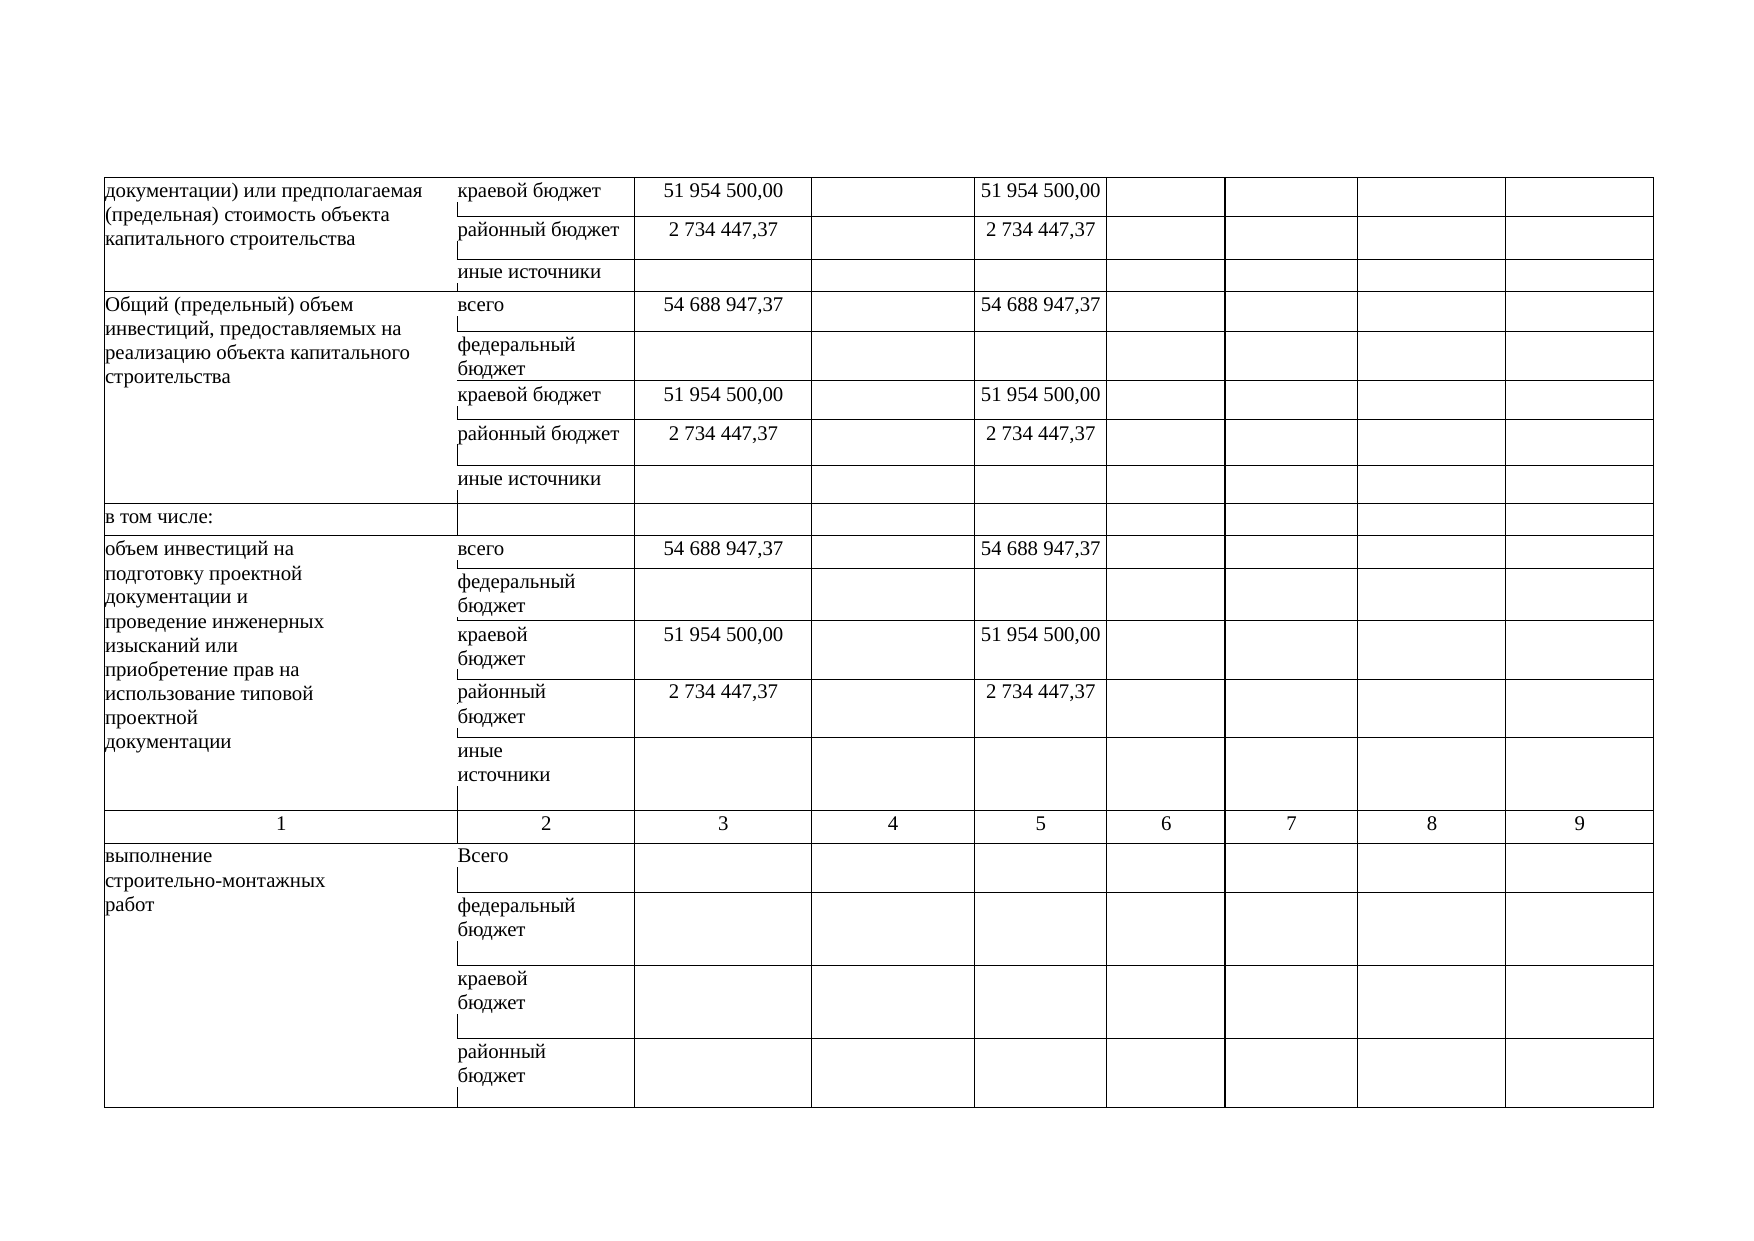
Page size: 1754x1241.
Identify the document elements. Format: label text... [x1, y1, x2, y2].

table_cell [1506, 466, 1653, 503]
table_cell 51 954 500,00 [975, 178, 1106, 216]
table_cell [1107, 893, 1224, 965]
table_cell [1226, 680, 1357, 737]
table_cell федеральный бюджет [458, 569, 634, 620]
table_cell 2 [458, 811, 634, 842]
table_cell всего [458, 292, 634, 331]
table_cell 51 954 500,00 [635, 381, 811, 419]
table_cell [975, 466, 1106, 503]
table_cell [1107, 844, 1224, 892]
table_cell [1107, 966, 1224, 1038]
table_cell [812, 466, 974, 503]
table_cell [812, 504, 974, 535]
table_cell [1506, 569, 1653, 620]
table_cell [812, 292, 974, 331]
table_cell [1226, 1039, 1357, 1107]
table_cell 51 954 500,00 [635, 178, 811, 216]
table_cell 8 [1358, 811, 1505, 842]
table_cell [975, 1039, 1106, 1107]
table_cell объем инвестиций на подготовку проектной документации и проведение инженерных изысканий или приобретение прав на использование типовой проектной документации [105, 536, 457, 810]
table_cell районный бюджет [458, 1039, 634, 1107]
table_cell [1226, 217, 1357, 258]
table_cell [1226, 420, 1357, 465]
table_cell [975, 893, 1106, 965]
table_cell [1226, 966, 1357, 1038]
table_cell иные источники [458, 738, 634, 810]
table_cell районный бюджет [458, 420, 634, 465]
table_cell [1107, 381, 1224, 419]
table_cell 2 734 447,37 [975, 217, 1106, 258]
table_cell [1358, 680, 1505, 737]
table_cell краевой бюджет [458, 178, 634, 216]
table_cell районный бюджет [458, 217, 634, 258]
table_cell [1107, 420, 1224, 465]
table_cell [975, 844, 1106, 892]
table_cell [1226, 738, 1357, 810]
table_cell [812, 536, 974, 568]
table_cell [1226, 292, 1357, 331]
table_cell краевой бюджет [458, 381, 634, 419]
table_cell [1358, 260, 1505, 291]
table_cell Общий (предельный) объем инвестиций, предоставляемых на реализацию объекта капитального строительства [105, 292, 457, 503]
table_cell [1107, 217, 1224, 258]
table_cell 54 688 947,37 [635, 536, 811, 568]
table_cell районный бюджет [458, 680, 634, 737]
table_cell [1107, 680, 1224, 737]
table_cell [975, 260, 1106, 291]
table_cell [975, 569, 1106, 620]
table_cell [1226, 569, 1357, 620]
table_cell иные источники [458, 466, 634, 503]
table_cell 5 [975, 811, 1106, 842]
table_cell 7 [1226, 811, 1357, 842]
table_cell [1506, 420, 1653, 465]
table_cell иные источники [458, 260, 634, 291]
table_cell краевой бюджет [458, 966, 634, 1038]
table_cell [1358, 738, 1505, 810]
table_cell 2 734 447,37 [635, 420, 811, 465]
table_cell [1506, 536, 1653, 568]
table_cell 3 [635, 811, 811, 842]
table_cell [975, 738, 1106, 810]
table_cell [812, 966, 974, 1038]
table_cell 54 688 947,37 [975, 536, 1106, 568]
table_cell [635, 893, 811, 965]
table_cell [812, 420, 974, 465]
table_cell [1506, 381, 1653, 419]
table_cell 2 734 447,37 [635, 217, 811, 258]
table_cell [1358, 381, 1505, 419]
table_cell краевой бюджет [458, 621, 634, 678]
table_cell [975, 332, 1106, 380]
table_cell Всего [458, 844, 634, 892]
table_cell [1226, 536, 1357, 568]
table_cell [812, 217, 974, 258]
table_cell 6 [1107, 811, 1224, 842]
table_cell [1358, 844, 1505, 892]
table_cell [635, 844, 811, 892]
table_cell выполнение строительно-монтажных работ [105, 844, 457, 1107]
table_cell [1506, 332, 1653, 380]
table_cell [635, 569, 811, 620]
table_cell [812, 738, 974, 810]
table_cell [1358, 966, 1505, 1038]
table_cell [1107, 569, 1224, 620]
table_cell [1358, 569, 1505, 620]
table_cell [458, 504, 634, 535]
table_cell 2 734 447,37 [975, 420, 1106, 465]
table_cell [1506, 1039, 1653, 1107]
table_cell [812, 680, 974, 737]
table_cell [1107, 504, 1224, 535]
table_cell [635, 332, 811, 380]
table_cell [1506, 292, 1653, 331]
table_cell [1226, 332, 1357, 380]
table_cell [1226, 893, 1357, 965]
table_cell [812, 621, 974, 678]
table_cell [1506, 504, 1653, 535]
table_cell [812, 381, 974, 419]
table_cell 2 734 447,37 [635, 680, 811, 737]
table_cell [812, 260, 974, 291]
table_cell [1226, 178, 1357, 216]
table_cell [1506, 966, 1653, 1038]
table_cell федеральный бюджет [458, 332, 634, 380]
table_cell [1358, 893, 1505, 965]
table_cell [1107, 1039, 1224, 1107]
table_cell [1226, 381, 1357, 419]
table_cell [1107, 466, 1224, 503]
table_cell 54 688 947,37 [635, 292, 811, 331]
table_cell [1358, 504, 1505, 535]
table_cell [975, 966, 1106, 1038]
table_cell [635, 260, 811, 291]
table_cell [1226, 621, 1357, 678]
table_cell [812, 1039, 974, 1107]
table_cell [1107, 292, 1224, 331]
table_cell [1107, 260, 1224, 291]
table_cell [635, 466, 811, 503]
table_cell [1107, 621, 1224, 678]
table_cell в том числе: [105, 504, 457, 535]
table_cell 54 688 947,37 [975, 292, 1106, 331]
table_cell [812, 569, 974, 620]
table_cell [1226, 466, 1357, 503]
table_cell [812, 844, 974, 892]
table_cell федеральный бюджет [458, 893, 634, 965]
table_cell [1358, 536, 1505, 568]
table_cell 51 954 500,00 [975, 621, 1106, 678]
table_cell [1107, 332, 1224, 380]
table_cell [1226, 504, 1357, 535]
table_cell [1506, 893, 1653, 965]
table_cell [1358, 1039, 1505, 1107]
table_cell [635, 966, 811, 1038]
table_cell 51 954 500,00 [975, 381, 1106, 419]
table_cell [1506, 621, 1653, 678]
table_cell [1226, 844, 1357, 892]
table_cell [1506, 844, 1653, 892]
table_cell [1358, 420, 1505, 465]
table_cell [1226, 260, 1357, 291]
table_cell [635, 504, 811, 535]
table_cell 9 [1506, 811, 1653, 842]
table_cell документации) или предполагаемая (предельная) стоимость объекта капитального строительства [105, 178, 457, 291]
table_cell [1506, 260, 1653, 291]
table_cell [635, 1039, 811, 1107]
table_cell [812, 332, 974, 380]
table_cell [1506, 680, 1653, 737]
table_cell 2 734 447,37 [975, 680, 1106, 737]
table_cell [1358, 332, 1505, 380]
table_cell [975, 504, 1106, 535]
table_cell [1358, 466, 1505, 503]
table_cell [812, 178, 974, 216]
table_cell [1358, 292, 1505, 331]
table_cell [1358, 621, 1505, 678]
table_cell 1 [105, 811, 457, 842]
table_cell 51 954 500,00 [635, 621, 811, 678]
table_cell всего [458, 536, 634, 568]
table_cell [635, 738, 811, 810]
table_cell [1358, 178, 1505, 216]
table_cell [1358, 217, 1505, 258]
table_cell [1506, 178, 1653, 216]
table_cell [812, 893, 974, 965]
table_cell [1107, 178, 1224, 216]
table_cell 4 [812, 811, 974, 842]
table_cell [1506, 738, 1653, 810]
table_cell [1107, 536, 1224, 568]
table_cell [1506, 217, 1653, 258]
table_cell [1107, 738, 1224, 810]
